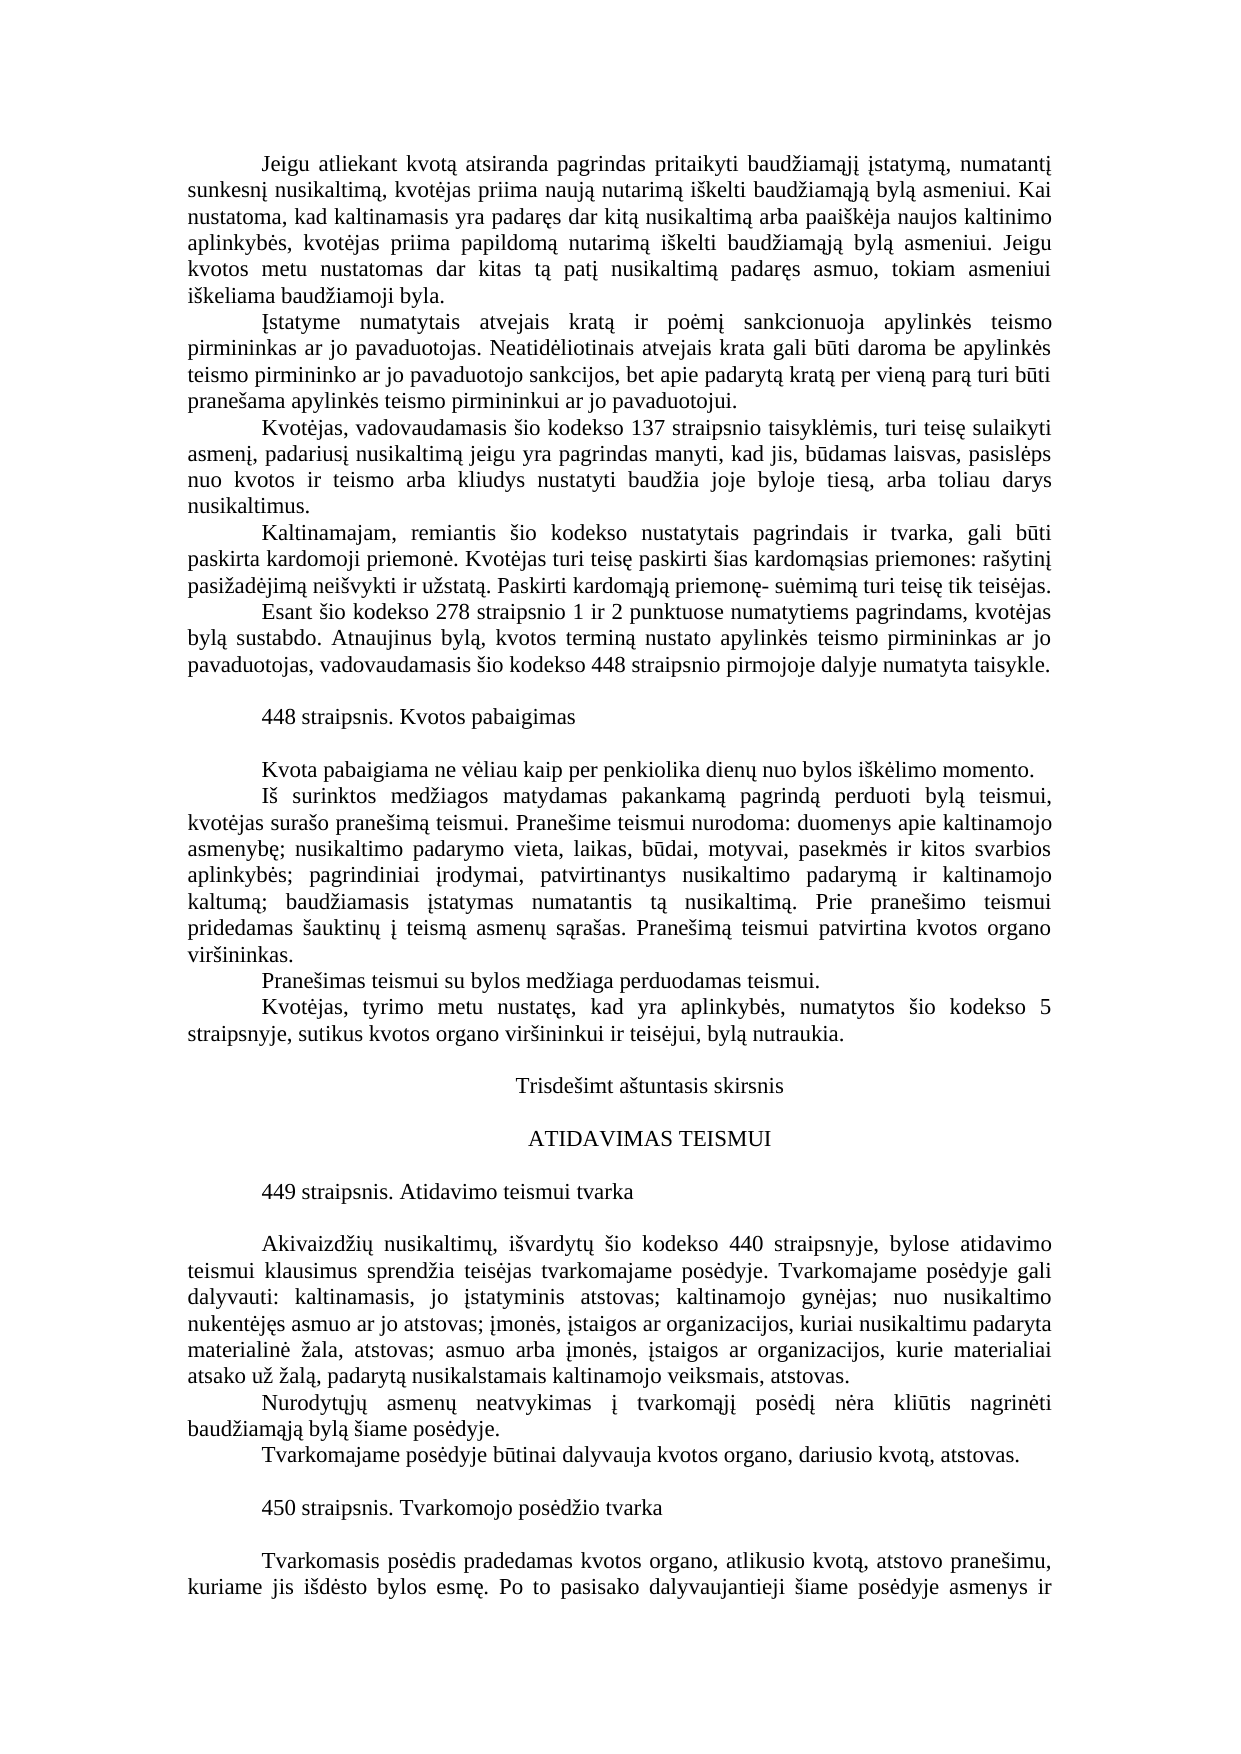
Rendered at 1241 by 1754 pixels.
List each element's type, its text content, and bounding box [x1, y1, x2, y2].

text Esant šio kodekso 278 straipsnio 1 ir 2 punktuose numatytiems pagrindams, kvotėjas bylą sustabdo. Atnaujinus bylą, kvotos terminą nustato apylinkės teismo pirmininkas ar jo pavaduotojas, vadovaudamasis šio kodekso 448 straipsnio pirmojoje dalyje numatyta taisykle. [187, 598, 1053, 677]
text Kvotėjas, vadovaudamasis šio kodekso 137 straipsnio taisyklėmis, turi teisę sulaikyti asmenį, padariusį nusikaltimą jeigu yra pagrindas manyti, kad jis, būdamas laisvas, pasislėps nuo kvotos ir teismo arba kliudys nustatyti baudžia joje byloje tiesą, arba toliau darys nusikaltimus. [187, 413, 1053, 519]
text Tvarkomajame posėdyje būtinai dalyvauja kvotos organo, dariusio kvotą, atstovas. [187, 1441, 1053, 1468]
text Kvota pabaigiama ne vėliau kaip per penkiolika dienų nuo bylos iškėlimo momento. [187, 756, 1053, 782]
text ATIDAVIMAS TEISMUI [187, 1125, 1053, 1151]
text Kaltinamajam, remiantis šio kodekso nustatytais pagrindais ir tvarka, gali būti paskirta kardomoji priemonė. Kvotėjas turi teisę paskirti šias kardomąsias priemones: rašytinį pasižadėjimą neišvykti ir užstatą. Paskirti kardomąją priemonę- suėmimą turi teisę tik teisėjas. [187, 519, 1053, 598]
text Nurodytųjų asmenų neatvykimas į tvarkomąjį posėdį nėra kliūtis nagrinėti baudžiamąją bylą šiame posėdyje. [187, 1389, 1053, 1441]
text Akivaizdžių nusikaltimų, išvardytų šio kodekso 440 straipsnyje, bylose atidavimo teismui klausimus sprendžia teisėjas tvarkomajame posėdyje. Tvarkomajame posėdyje gali dalyvauti: kaltinamasis, jo įstatyminis atstovas; kaltinamojo gynėjas; nuo nusikaltimo nukentėjęs asmuo ar jo atstovas; įmonės, įstaigos ar organizacijos, kuriai nusikaltimu padaryta materialinė žala, atstovas; asmuo arba įmonės, įstaigos ar organizacijos, kurie materialiai atsako už žalą, padarytą nusikalstamais kaltinamojo veiksmais, atstovas. [187, 1231, 1053, 1389]
text Kvotėjas, tyrimo metu nustatęs, kad yra aplinkybės, numatytos šio kodekso 5 straipsnyje, sutikus kvotos organo viršininkui ir teisėjui, bylą nutraukia. [187, 993, 1053, 1046]
text 448 straipsnis. Kvotos pabaigimas [187, 703, 1053, 730]
text Trisdešimt aštuntasis skirsnis [187, 1072, 1053, 1099]
text 450 straipsnis. Tvarkomojo posėdžio tvarka [187, 1494, 1053, 1520]
text Tvarkomasis posėdis pradedamas kvotos organo, atlikusio kvotą, atstovo pranešimu, kuriame jis išdėsto bylos esmę. Po to pasisako dalyvaujantieji šiame posėdyje asmenys ir [187, 1547, 1053, 1599]
text Įstatyme numatytais atvejais kratą ir poėmį sankcionuoja apylinkės teismo pirmininkas ar jo pavaduotojas. Neatidėliotinais atvejais krata gali būti daroma be apylinkės teismo pirmininko ar jo pavaduotojo sankcijos, bet apie padarytą kratą per vieną parą turi būti pranešama apylinkės teismo pirmininkui ar jo pavaduotojui. [187, 308, 1053, 413]
text Pranešimas teismui su bylos medžiaga perduodamas teismui. [187, 967, 1053, 993]
text 449 straipsnis. Atidavimo teismui tvarka [187, 1178, 1053, 1204]
text Jeigu atliekant kvotą atsiranda pagrindas pritaikyti baudžiamąjį įstatymą, numatantį sunkesnį nusikaltimą, kvotėjas priima naują nutarimą iškelti baudžiamąją bylą asmeniui. Kai nustatoma, kad kaltinamasis yra padaręs dar kitą nusikaltimą arba paaiškėja naujos kaltinimo aplinkybės, kvotėjas priima papildomą nutarimą iškelti baudžiamąją bylą asmeniui. Jeigu kvotos metu nustatomas dar kitas tą patį nusikaltimą padaręs asmuo, tokiam asmeniui iškeliama baudžiamoji byla. [187, 150, 1053, 308]
text Iš surinktos medžiagos matydamas pakankamą pagrindą perduoti bylą teismui, kvotėjas surašo pranešimą teismui. Pranešime teismui nurodoma: duomenys apie kaltinamojo asmenybę; nusikaltimo padarymo vieta, laikas, būdai, motyvai, pasekmės ir kitos svarbios aplinkybės; pagrindiniai įrodymai, patvirtinantys nusikaltimo padarymą ir kaltinamojo kaltumą; baudžiamasis įstatymas numatantis tą nusikaltimą. Prie pranešimo teismui pridedamas šauktinų į teismą asmenų sąrašas. Pranešimą teismui patvirtina kvotos organo viršininkas. [187, 782, 1053, 967]
